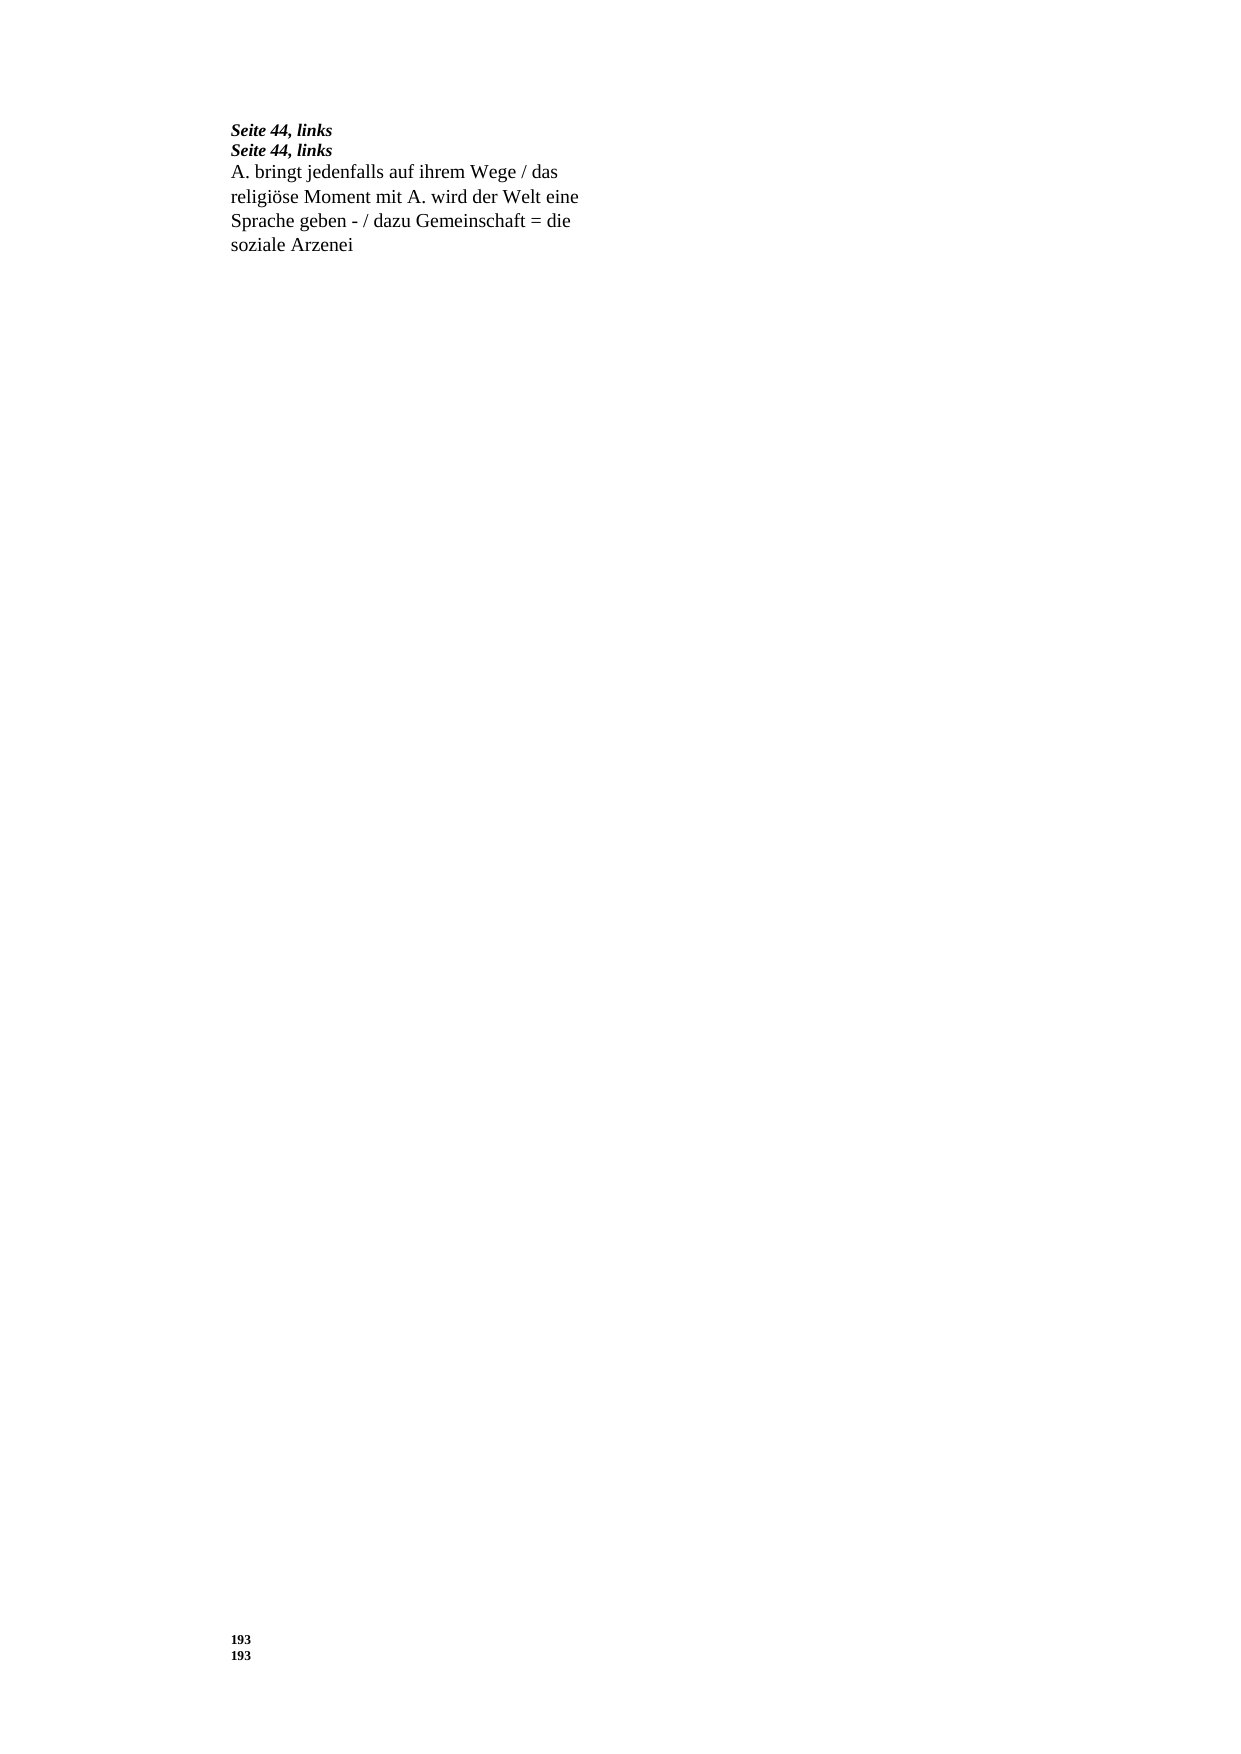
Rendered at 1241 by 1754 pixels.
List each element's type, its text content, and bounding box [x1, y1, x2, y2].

text A. bringt jedenfalls auf ihrem Wege / das religiöse Moment mit A. wird der Welt eine Sprache geben - / dazu Gemeinschaft = die soziale Arzenei [231, 160, 609, 256]
